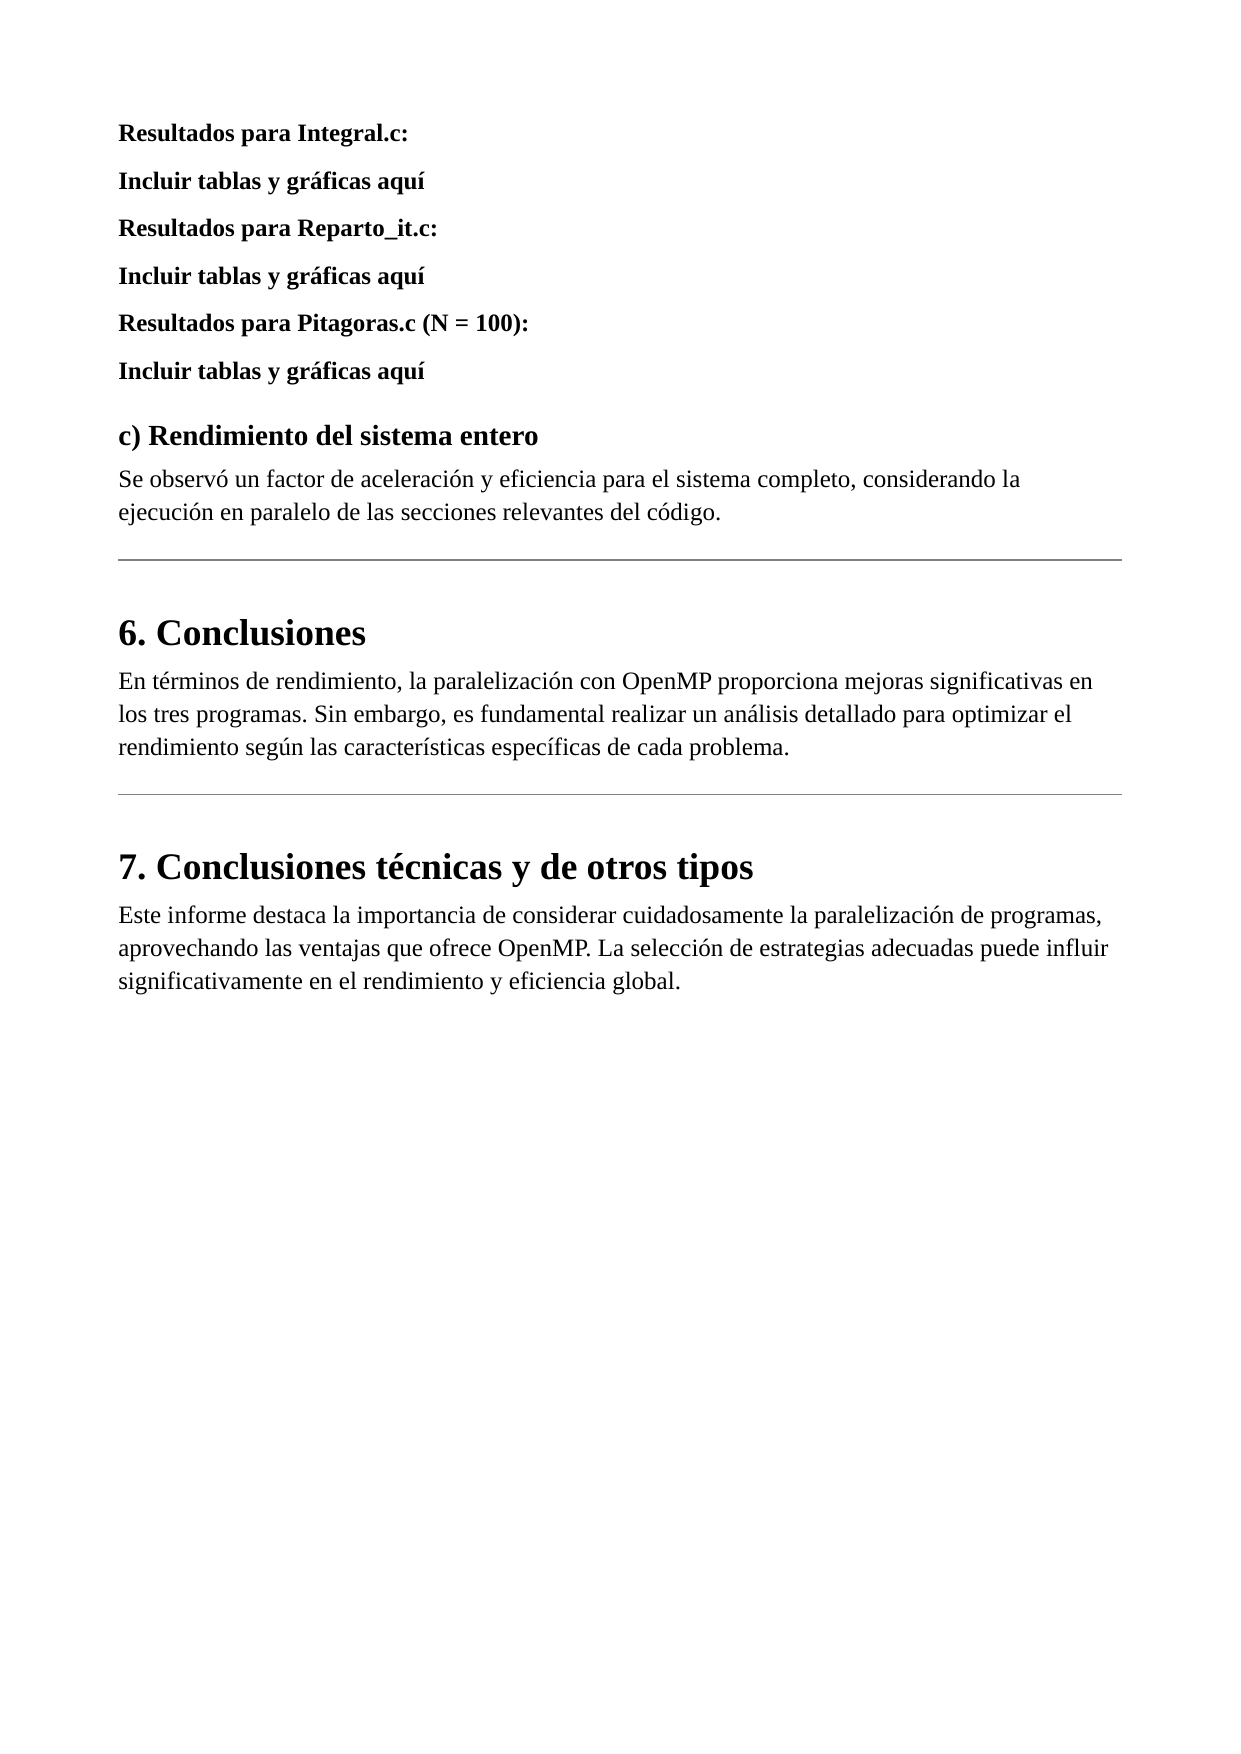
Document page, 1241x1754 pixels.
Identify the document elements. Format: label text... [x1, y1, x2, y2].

subtitle 6. Conclusiones [118, 610, 1122, 653]
text Resultados para Reparto_it.c: [118, 213, 1122, 242]
text Incluir tablas y gráficas aquí [118, 261, 1122, 290]
text Se observó un factor de aceleración y eficiencia para el sistema completo, considerando la ejecución en paralelo de las secciones relevantes del código. [118, 464, 1122, 526]
text Este informe destaca la importancia de considerar cuidadosamente la paralelización de programas, aprovechando las ventajas que ofrece OpenMP. La selección de estrategias adecuadas puede influir significativamente en el rendimiento y eficiencia global. [118, 900, 1122, 995]
subtitle 7. Conclusiones técnicas y de otros tipos [118, 844, 1122, 888]
text Resultados para Integral.c: [118, 118, 1122, 147]
text Incluir tablas y gráficas aquí [118, 356, 1122, 385]
text Resultados para Pitagoras.c (N = 100): [118, 308, 1122, 337]
text En términos de rendimiento, la paralelización con OpenMP proporciona mejoras significativas en los tres programas. Sin embargo, es fundamental realizar un análisis detallado para optimizar el rendimiento según las características específicas de cada problema. [118, 666, 1122, 761]
text Incluir tablas y gráficas aquí [118, 166, 1122, 194]
subtitle c) Rendimiento del sistema entero [118, 418, 1122, 452]
